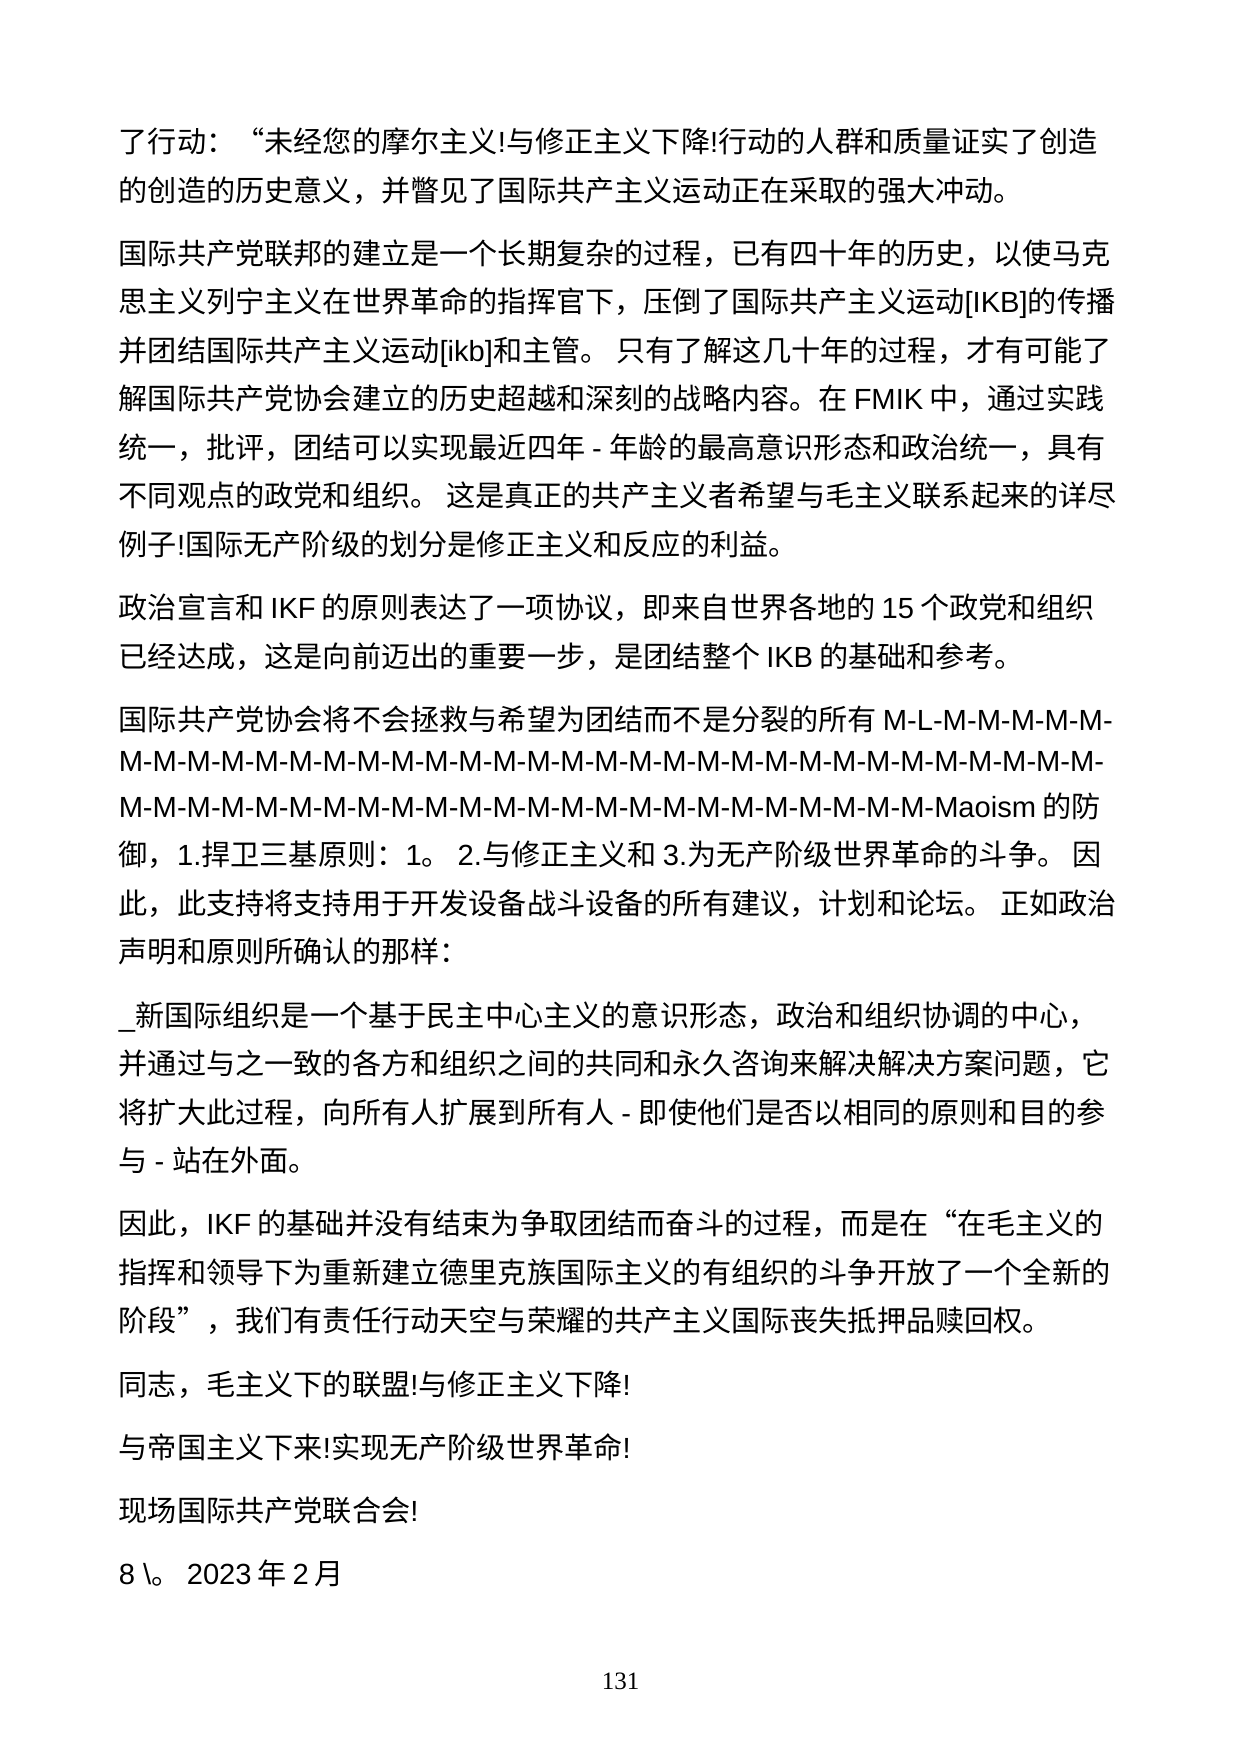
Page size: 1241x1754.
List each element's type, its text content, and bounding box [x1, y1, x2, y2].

text 因此，IKF的基础并没有结束为争取团结而奋斗的过程，而是在“在毛主义的指挥和领导下为重新建立德里克族国际主义的有组织的斗争开放了一个全新的阶段”，我们有责任行动天空与荣耀的共产主义国际丧失抵押品赎回权。 [118, 1201, 1122, 1340]
text 国际共产党联邦的建立是一个长期复杂的过程，已有四十年的历史，以使马克思主义列宁主义在世界革命的指挥官下，压倒了国际共产主义运动[IKB]的传播并团结国际共产主义运动[ikb]和主管。 只有了解这几十年的过程，才有可能了解国际共产党协会建立的历史超越和深刻的战略内容。在FMIK中，通过实践统一，批评，团结可以实现最近四年 - 年龄的最高意识形态和政治统一，具有不同观点的政党和组织。 这是真正的共产主义者希望与毛主义联系起来的详尽例子!国际无产阶级的划分是修正主义和反应的利益。 [118, 230, 1122, 564]
text 国际共产党协会将不会拯救与希望为团结而不是分裂的所有M-L-M-M-M-M-M-M-M-M-M-M-M-M-M-M-M-M-M-M-M-M-M-M-M-M-M-M-M-M-M-M-M-M-M-M-M-M-M-M-M-M-M-M-M-M-M-M-M-M-M-M-M-M-M-M-M-M-M-M-Maoism的防御，1.捍卫三基原则：1。 2.与修正主义和3.为无产阶级世界革命的斗争。 因此，此支持将支持用于开发设备战斗设备的所有建议，计划和论坛。 正如政治声明和原则所确认的那样： [118, 696, 1122, 971]
text 政治宣言和IKF的原则表达了一项协议，即来自世界各地的15个政党和组织已经达成，这是向前迈出的重要一步，是团结整个IKB的基础和参考。 [118, 584, 1122, 675]
text 同志，毛主义下的联盟!与修正主义下降! [118, 1361, 1122, 1403]
text 与帝国主义下来!实现无产阶级世界革命! [118, 1424, 1122, 1466]
text 现场国际共产党联合会! [118, 1487, 1122, 1529]
text 了行动：“未经您的摩尔主义!与修正主义下降!行动的人群和质量证实了创造的创造的历史意义，并瞥见了国际共产主义运动正在采取的强大冲动。 [118, 118, 1122, 209]
text _新国际组织是一个基于民主中心主义的意识形态，政治和组织协调的中心，并通过与之一致的各方和组织之间的共同和永久咨询来解决解决方案问题，它将扩大此过程，向所有人扩展到所有人 - 即使他们是否以相同的原则和目的参与 - 站在外面。 [118, 992, 1122, 1180]
text 8 \。 2023年2月 [118, 1550, 1122, 1593]
